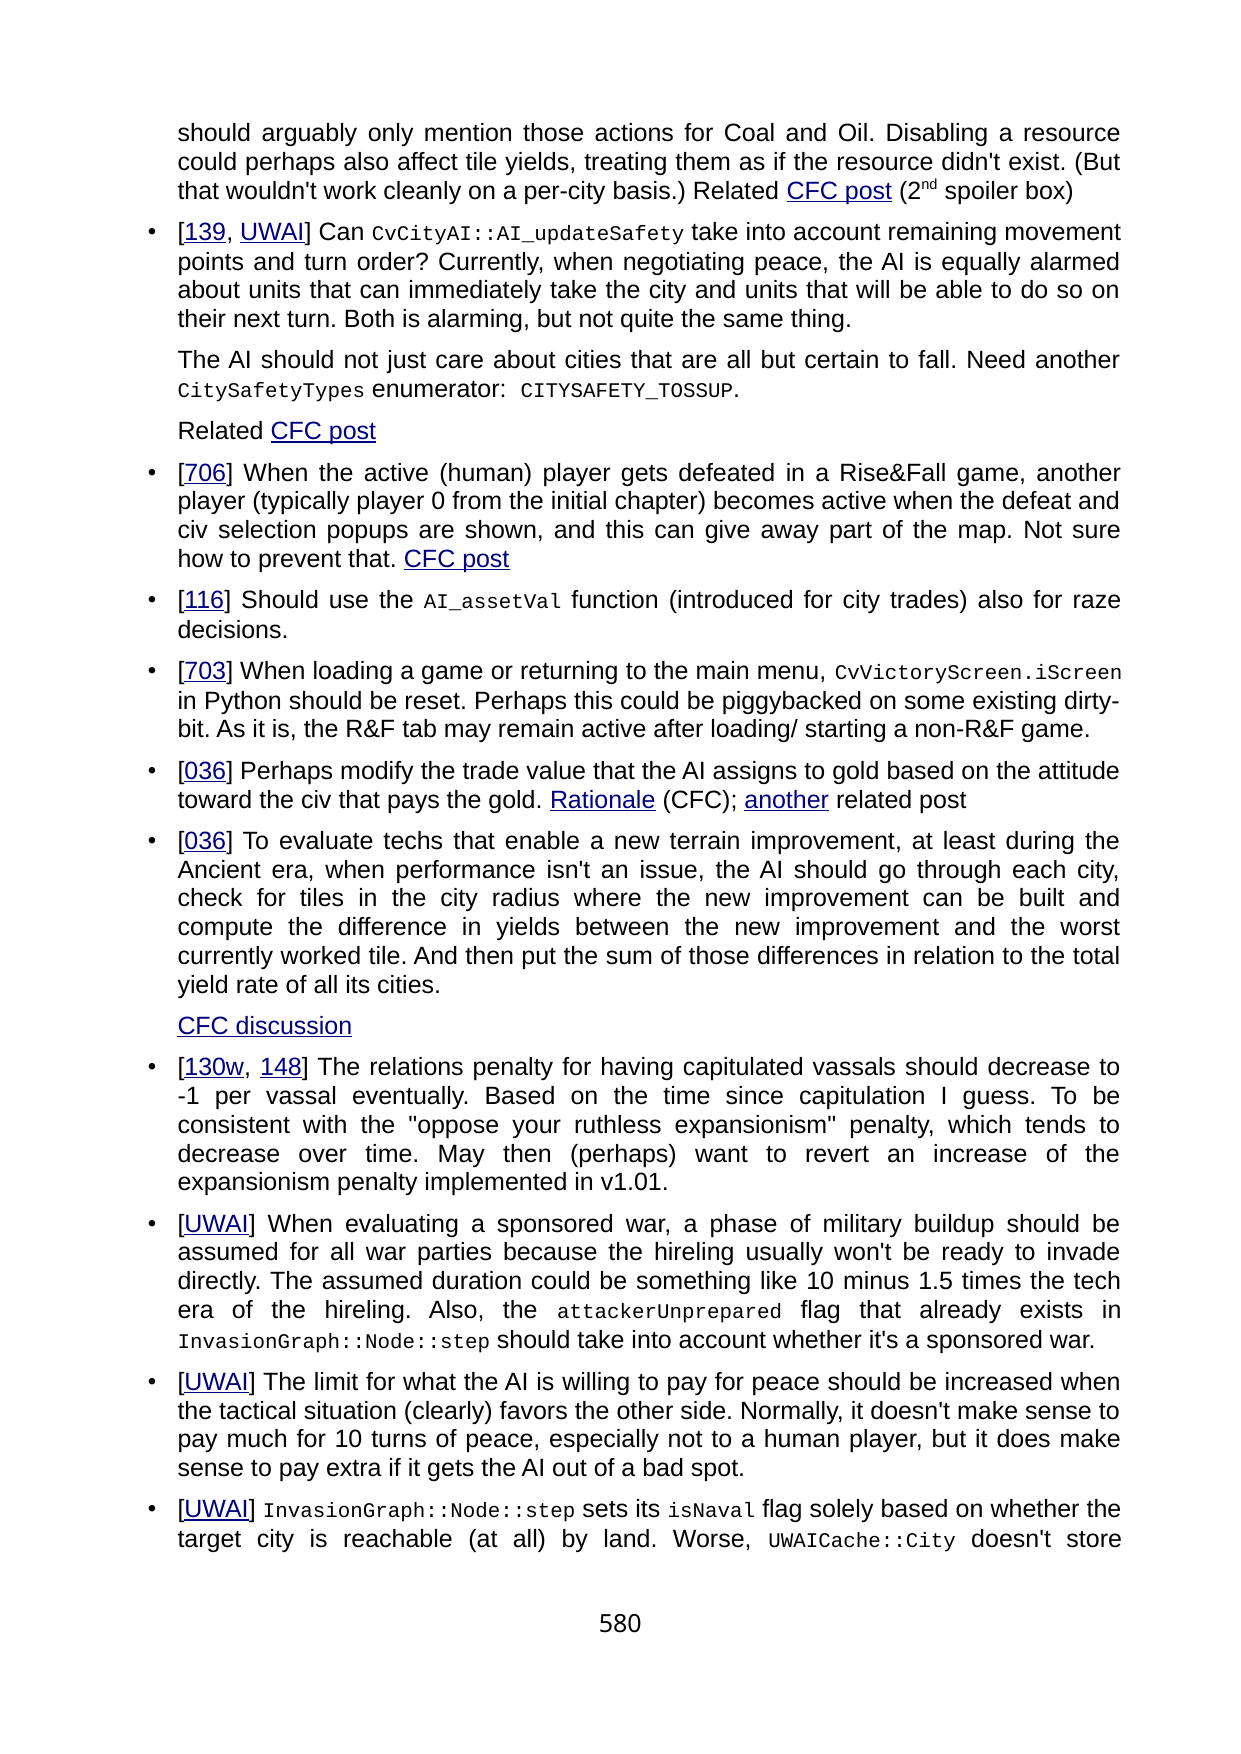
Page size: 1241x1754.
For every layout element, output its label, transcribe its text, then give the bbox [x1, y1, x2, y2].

list [706] When the active (human) player gets defeated in a Rise&Fall game, another player (typically player 0 from the initial chapter) becomes active when the defeat and civ selection popups are shown, and this can give away part of the map. Not sure how to prevent that. CFC post [148, 457, 1122, 573]
list [UWAI] InvasionGraph::Node::step sets its isNaval flag solely based on whether the target city is reachable (at all) by land. Worse, UWAICache::City doesn't store [148, 1494, 1122, 1554]
list [703] When loading a game or returning to the main menu, CvVictoryScreen.iScreen in Python should be reset. Perhaps this could be piggybacked on some existing dirty-bit. As it is, the R&F tab may remain active after loading/ starting a non-R&F game. [148, 656, 1122, 743]
list Related CFC post [148, 416, 1122, 445]
list should arguably only mention those actions for Coal and Oil. Disabling a resource could perhaps also affect tile yields, treating them as if the resource didn't exist. (But that wouldn't work cleanly on a per-city basis.) Related CFC post (2nd spoiler box) [148, 118, 1122, 204]
list [036] To evaluate techs that enable a new terrain improvement, at least during the Ancient era, when performance isn't an issue, the AI should go through each city, check for tiles in the city radius where the new improvement can be built and compute the difference in yields between the new improvement and the worst currently worked tile. And then put the sum of those differences in relation to the total yield rate of all its cities. [148, 826, 1122, 998]
list [139, UWAI] Can CvCityAI::AI_updateSafety take into account remaining movement points and turn order? Currently, when negotiating peace, the AI is equally alarmed about units that can immediately take the city and units that will be able to do so on their next turn. Both is alarming, but not quite the same thing. [148, 217, 1122, 333]
list CFC discussion [148, 1011, 1122, 1040]
list [UWAI] When evaluating a sponsored war, a phase of military buildup should be assumed for all war parties because the hireling usually won't be ready to invade directly. The assumed duration could be something like 10 minus 1.5 times the tech era of the hireling. Also, the attackerUnprepared flag that already exists in InvasionGraph::Node::step should take into account whether it's a sponsored war. [148, 1208, 1122, 1354]
list The AI should not just care about cities that are all but certain to fall. Need another CitySafetyTypes enumerator: CITYSAFETY_TOSSUP. [148, 345, 1122, 404]
list [130w, 148] The relations penalty for having capitulated vassals should decrease to ‑1 per vassal eventually. Based on the time since capitulation I guess. To be consistent with the "oppose your ruthless expansionism" penalty, which tends to decrease over time. May then (perhaps) want to revert an increase of the expansionism penalty implemented in v1.01. [148, 1052, 1122, 1196]
list [UWAI] The limit for what the AI is willing to pay for peace should be increased when the tactical situation (clearly) favors the other side. Normally, it doesn't make sense to pay much for 10 turns of peace, especially not to a human player, but it does make sense to pay extra if it gets the AI out of a bad spot. [148, 1367, 1122, 1482]
list [116] Should use the AI_assetVal function (introduced for city trades) also for raze decisions. [148, 585, 1122, 643]
list [036] Perhaps modify the trade value that the AI assigns to gold based on the attitude toward the civ that pays the gold. Rationale (CFC); another related post [148, 756, 1122, 813]
